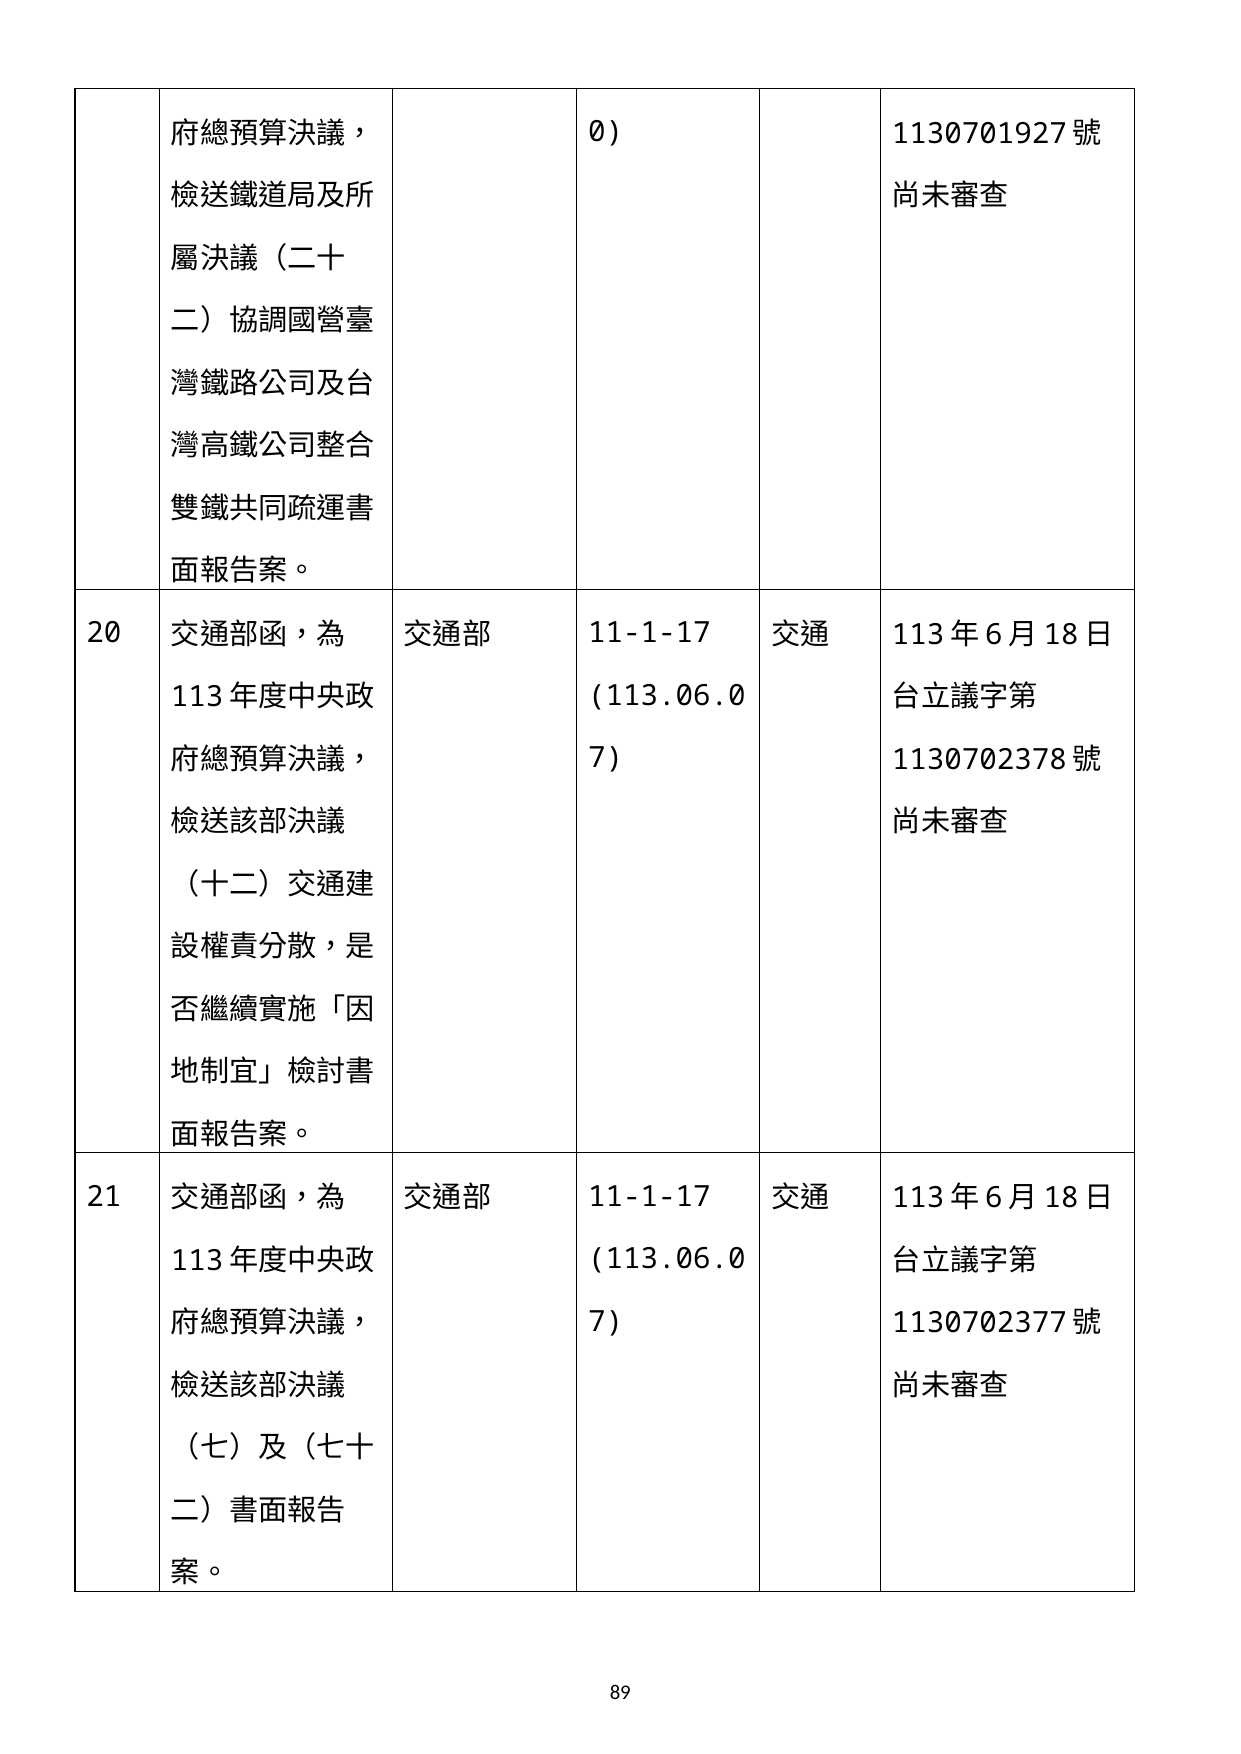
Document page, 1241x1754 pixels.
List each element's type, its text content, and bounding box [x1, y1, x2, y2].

table_cell 113年6月18日 台立議字第1130702378號 尚未審查 [881, 590, 1134, 1152]
table_cell 11-1-17 (113.06.07) [577, 590, 759, 1152]
table_cell [393, 89, 576, 589]
table_cell [760, 89, 880, 589]
table_cell 交通部函，為113年度中央政府總預算決議，檢送該部決議（十二）交通建設權責分散，是否繼續實施「因地制宜」檢討書面報告案。 [160, 590, 392, 1152]
table_cell 府總預算決議，檢送鐵道局及所屬決議（二十二）協調國營臺灣鐵路公司及台灣高鐵公司整合雙鐵共同疏運書面報告案。 [160, 89, 392, 589]
table_cell 交通部函，為113年度中央政府總預算決議，檢送該部決議（七）及（七十二）書面報告案。 [160, 1153, 392, 1591]
table_cell 21 [76, 1153, 159, 1591]
table_cell 1130701927號 尚未審查 [881, 89, 1134, 589]
table_cell 11-1-17 (113.06.07) [577, 1153, 759, 1591]
table_cell 20 [76, 590, 159, 1152]
table_cell 交通部 [393, 1153, 576, 1591]
table_cell 0) [577, 89, 759, 589]
table_cell 交通部 [393, 590, 576, 1152]
table_cell 113年6月18日 台立議字第1130702377號 尚未審查 [881, 1153, 1134, 1591]
table_cell [76, 89, 159, 589]
table_cell 交通 [760, 590, 880, 1152]
table_cell 交通 [760, 1153, 880, 1591]
